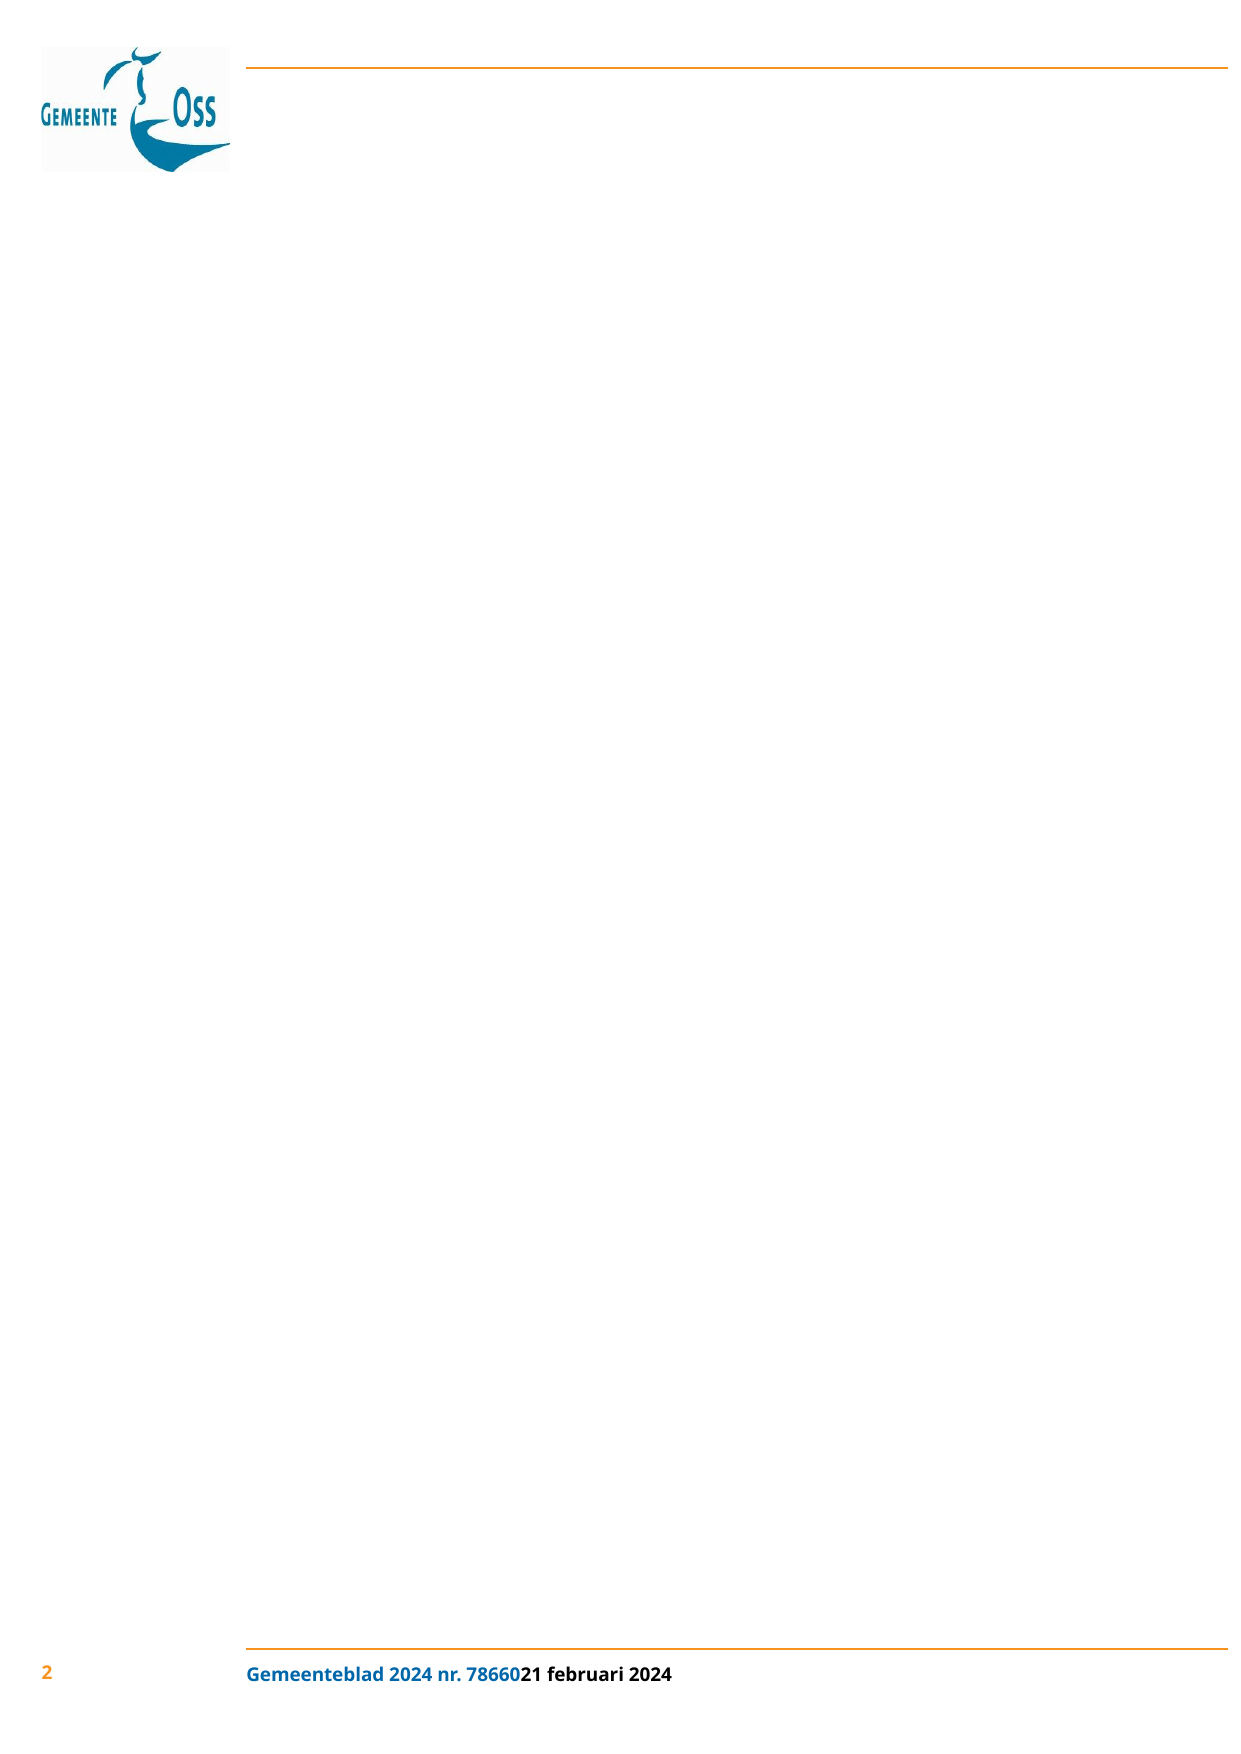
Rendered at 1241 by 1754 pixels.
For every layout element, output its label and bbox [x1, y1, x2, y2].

picture [41, 47, 231, 172]
